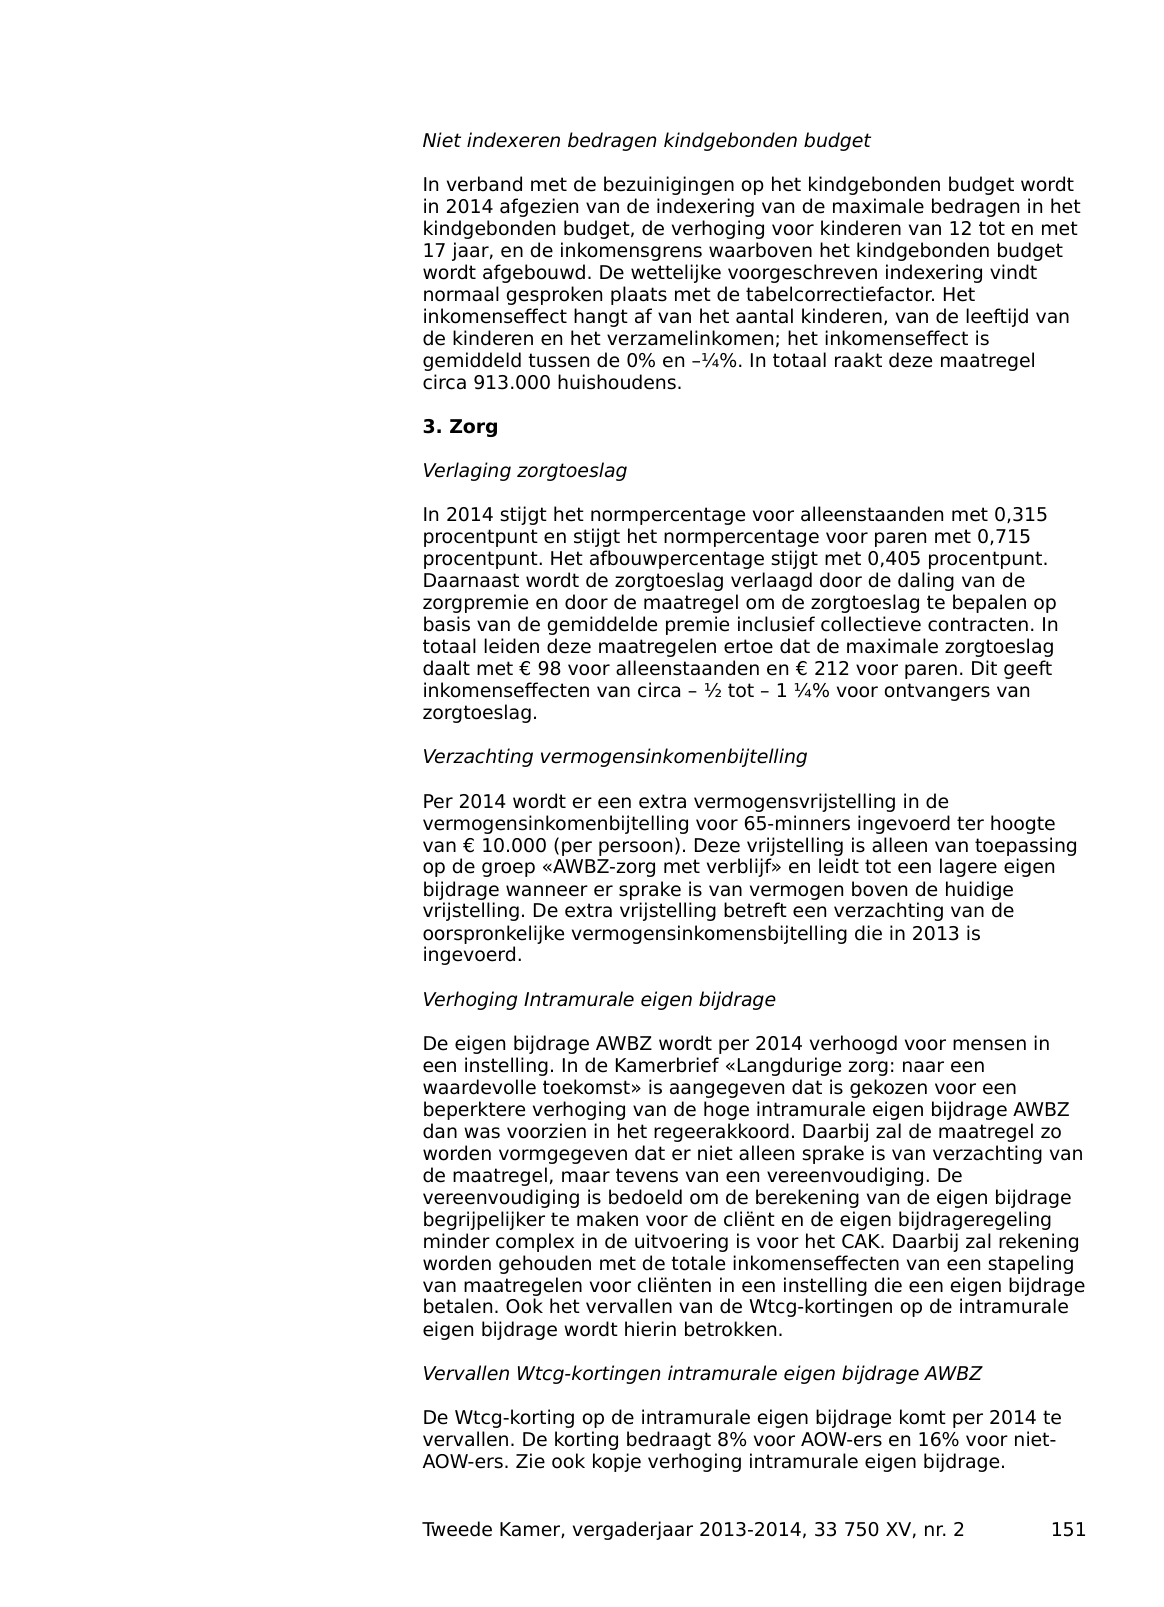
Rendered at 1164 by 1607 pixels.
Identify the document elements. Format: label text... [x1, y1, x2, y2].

text De Wtcg-korting op de intramurale eigen bijdrage komt per 2014 te vervallen. De korting bedraagt 8% voor AOW-ers en 16% voor niet-AOW-ers. Zie ook kopje verhoging intramurale eigen bijdrage. [422, 1407, 1087, 1473]
subtitle Niet indexeren bedragen kindgebonden budget [422, 130, 1087, 152]
text Per 2014 wordt er een extra vermogensvrijstelling in de vermogensinkomenbijtelling voor 65-minners ingevoerd ter hoogte van € 10.000 (per persoon). Deze vrijstelling is alleen van toepassing op de groep «AWBZ-zorg met verblijf» en leidt tot een lagere eigen bijdrage wanneer er sprake is van vermogen boven de huidige vrijstelling. De extra vrijstelling betreft een verzachting van de oorspronkelijke vermogensinkomensbijtelling die in 2013 is ingevoerd. [422, 791, 1087, 966]
subtitle Verlaging zorgtoeslag [422, 460, 1087, 482]
text In verband met de bezuinigingen op het kindgebonden budget wordt in 2014 afgezien van de indexering van de maximale bedragen in het kindgebonden budget, de verhoging voor kinderen van 12 tot en met 17 jaar, en de inkomensgrens waarboven het kindgebonden budget wordt afgebouwd. De wettelijke voorgeschreven indexering vindt normaal gesproken plaats met de tabelcorrectiefactor. Het inkomenseffect hangt af van het aantal kinderen, van de leeftijd van de kinderen en het verzamelinkomen; het inkomenseffect is gemiddeld tussen de 0% en –¼%. In totaal raakt deze maatregel circa 913.000 huishoudens. [422, 174, 1087, 394]
subtitle Verhoging Intramurale eigen bijdrage [422, 988, 1087, 1011]
subtitle Vervallen Wtcg-kortingen intramurale eigen bijdrage AWBZ [422, 1363, 1087, 1384]
subtitle 3. Zorg [422, 416, 1087, 438]
subtitle Verzachting vermogensinkomenbijtelling [422, 746, 1087, 768]
text In 2014 stijgt het normpercentage voor alleenstaanden met 0,315 procentpunt en stijgt het normpercentage voor paren met 0,715 procentpunt. Het afbouwpercentage stijgt met 0,405 procentpunt. Daarnaast wordt de zorgtoeslag verlaagd door de daling van de zorgpremie en door de maatregel om de zorgtoeslag te bepalen op basis van de gemiddelde premie inclusief collectieve contracten. In totaal leiden deze maatregelen ertoe dat de maximale zorgtoeslag daalt met € 98 voor alleenstaanden en € 212 voor paren. Dit geeft inkomenseffecten van circa – ½ tot – 1 ¼% voor ontvangers van zorgtoeslag. [422, 504, 1087, 724]
text De eigen bijdrage AWBZ wordt per 2014 verhoogd voor mensen in een instelling. In de Kamerbrief «Langdurige zorg: naar een waardevolle toekomst» is aangegeven dat is gekozen voor een beperktere verhoging van de hoge intramurale eigen bijdrage AWBZ dan was voorzien in het regeerakkoord. Daarbij zal de maatregel zo worden vormgegeven dat er niet alleen sprake is van verzachting van de maatregel, maar tevens van een vereenvoudiging. De vereenvoudiging is bedoeld om de berekening van de eigen bijdrage begrijpelijker te maken voor de cliënt en de eigen bijdrageregeling minder complex in de uitvoering is voor het CAK. Daarbij zal rekening worden gehouden met de totale inkomenseffecten van een stapeling van maatregelen voor cliënten in een instelling die een eigen bijdrage betalen. Ook het vervallen van de Wtcg-kortingen op de intramurale eigen bijdrage wordt hierin betrokken. [422, 1033, 1087, 1340]
